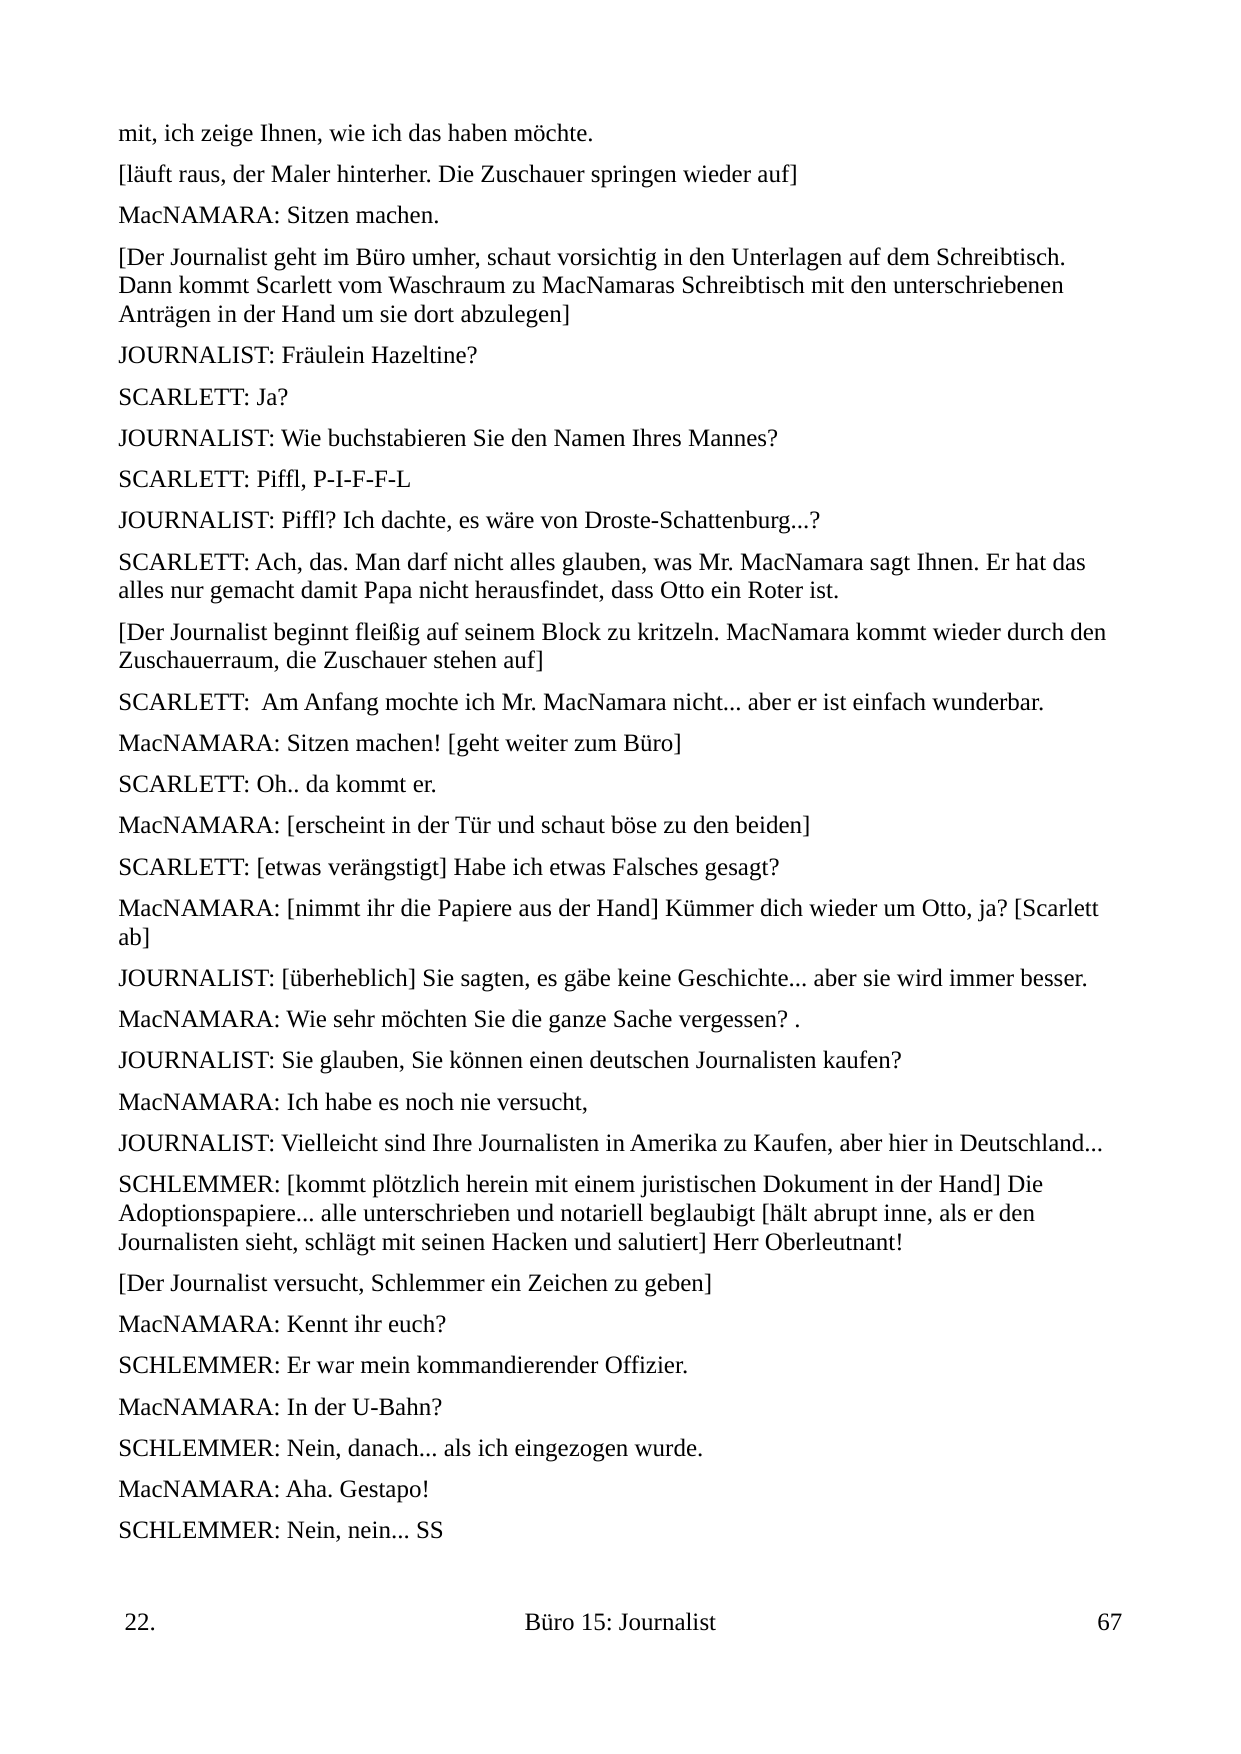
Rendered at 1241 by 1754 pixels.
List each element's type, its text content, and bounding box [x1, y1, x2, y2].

text SCHLEMMER: Nein, nein... SS [118, 1516, 1122, 1544]
text SCARLETT: [etwas verängstigt] Habe ich etwas Falsches gesagt? [118, 852, 1122, 881]
text JOURNALIST: Piffl? Ich dachte, es wäre von Droste-Schattenburg...? [118, 506, 1122, 534]
text JOURNALIST: Sie glauben, Sie können einen deutschen Journalisten kaufen? [118, 1046, 1122, 1074]
text [Der Journalist beginnt fleißig auf seinem Block zu kritzeln. MacNamara kommt wieder durch den Zuschauerraum, die Zuschauer stehen auf] [118, 617, 1122, 674]
text SCARLETT: Piffl, P-I-F-F-L [118, 464, 1122, 493]
text JOURNALIST: Fräulein Hazeltine? [118, 341, 1122, 369]
text MacNAMARA: [nimmt ihr die Papiere aus der Hand] Kümmer dich wieder um Otto, ja? [Scarlett ab] [118, 893, 1122, 951]
text SCHLEMMER: Er war mein kommandierender Offizier. [118, 1351, 1122, 1379]
text SCHLEMMER: Nein, danach... als ich eingezogen wurde. [118, 1433, 1122, 1462]
text [Der Journalist geht im Büro umher, schaut vorsichtig in den Unterlagen auf dem Schreibtisch. Dann kommt Scarlett vom Waschraum zu MacNamaras Schreibtisch mit den unterschriebenen Anträgen in der Hand um sie dort abzulegen] [118, 242, 1122, 328]
text mit, ich zeige Ihnen, wie ich das haben möchte. [118, 118, 1122, 147]
text SCARLETT: Oh.. da kommt er. [118, 769, 1122, 798]
text MacNAMARA: In der U-Bahn? [118, 1392, 1122, 1421]
text JOURNALIST: Vielleicht sind Ihre Journalisten in Amerika zu Kaufen, aber hier in Deutschland... [118, 1128, 1122, 1157]
text JOURNALIST: [überheblich] Sie sagten, es gäbe keine Geschichte... aber sie wird immer besser. [118, 963, 1122, 992]
text MacNAMARA: Sitzen machen. [118, 201, 1122, 229]
text MacNAMARA: [erscheint in der Tür und schaut böse zu den beiden] [118, 811, 1122, 839]
text JOURNALIST: Wie buchstabieren Sie den Namen Ihres Mannes? [118, 423, 1122, 452]
text [Der Journalist versucht, Schlemmer ein Zeichen zu geben] [118, 1268, 1122, 1297]
text MacNAMARA: Sitzen machen! [geht weiter zum Büro] [118, 728, 1122, 757]
text SCARLETT: Ach, das. Man darf nicht alles glauben, was Mr. MacNamara sagt Ihnen. Er hat das alles nur gemacht damit Papa nicht herausfindet, dass Otto ein Roter ist. [118, 547, 1122, 604]
text [läuft raus, der Maler hinterher. Die Zuschauer springen wieder auf] [118, 159, 1122, 188]
text MacNAMARA: Kennt ihr euch? [118, 1309, 1122, 1338]
text MacNAMARA: Ich habe es noch nie versucht, [118, 1087, 1122, 1116]
text SCARLETT: Ja? [118, 382, 1122, 411]
text MacNAMARA: Wie sehr möchten Sie die ganze Sache vergessen? . [118, 1004, 1122, 1033]
text SCHLEMMER: [kommt plötzlich herein mit einem juristischen Dokument in der Hand] Die Adoptionspapiere... alle unterschrieben und notariell beglaubigt [hält abrupt inne, als er den Journalisten sieht, schlägt mit seinen Hacken und salutiert] Herr Oberleutnant! [118, 1169, 1122, 1256]
text SCARLETT: Am Anfang mochte ich Mr. MacNamara nicht... aber er ist einfach wunderbar. [118, 687, 1122, 716]
text MacNAMARA: Aha. Gestapo! [118, 1474, 1122, 1503]
